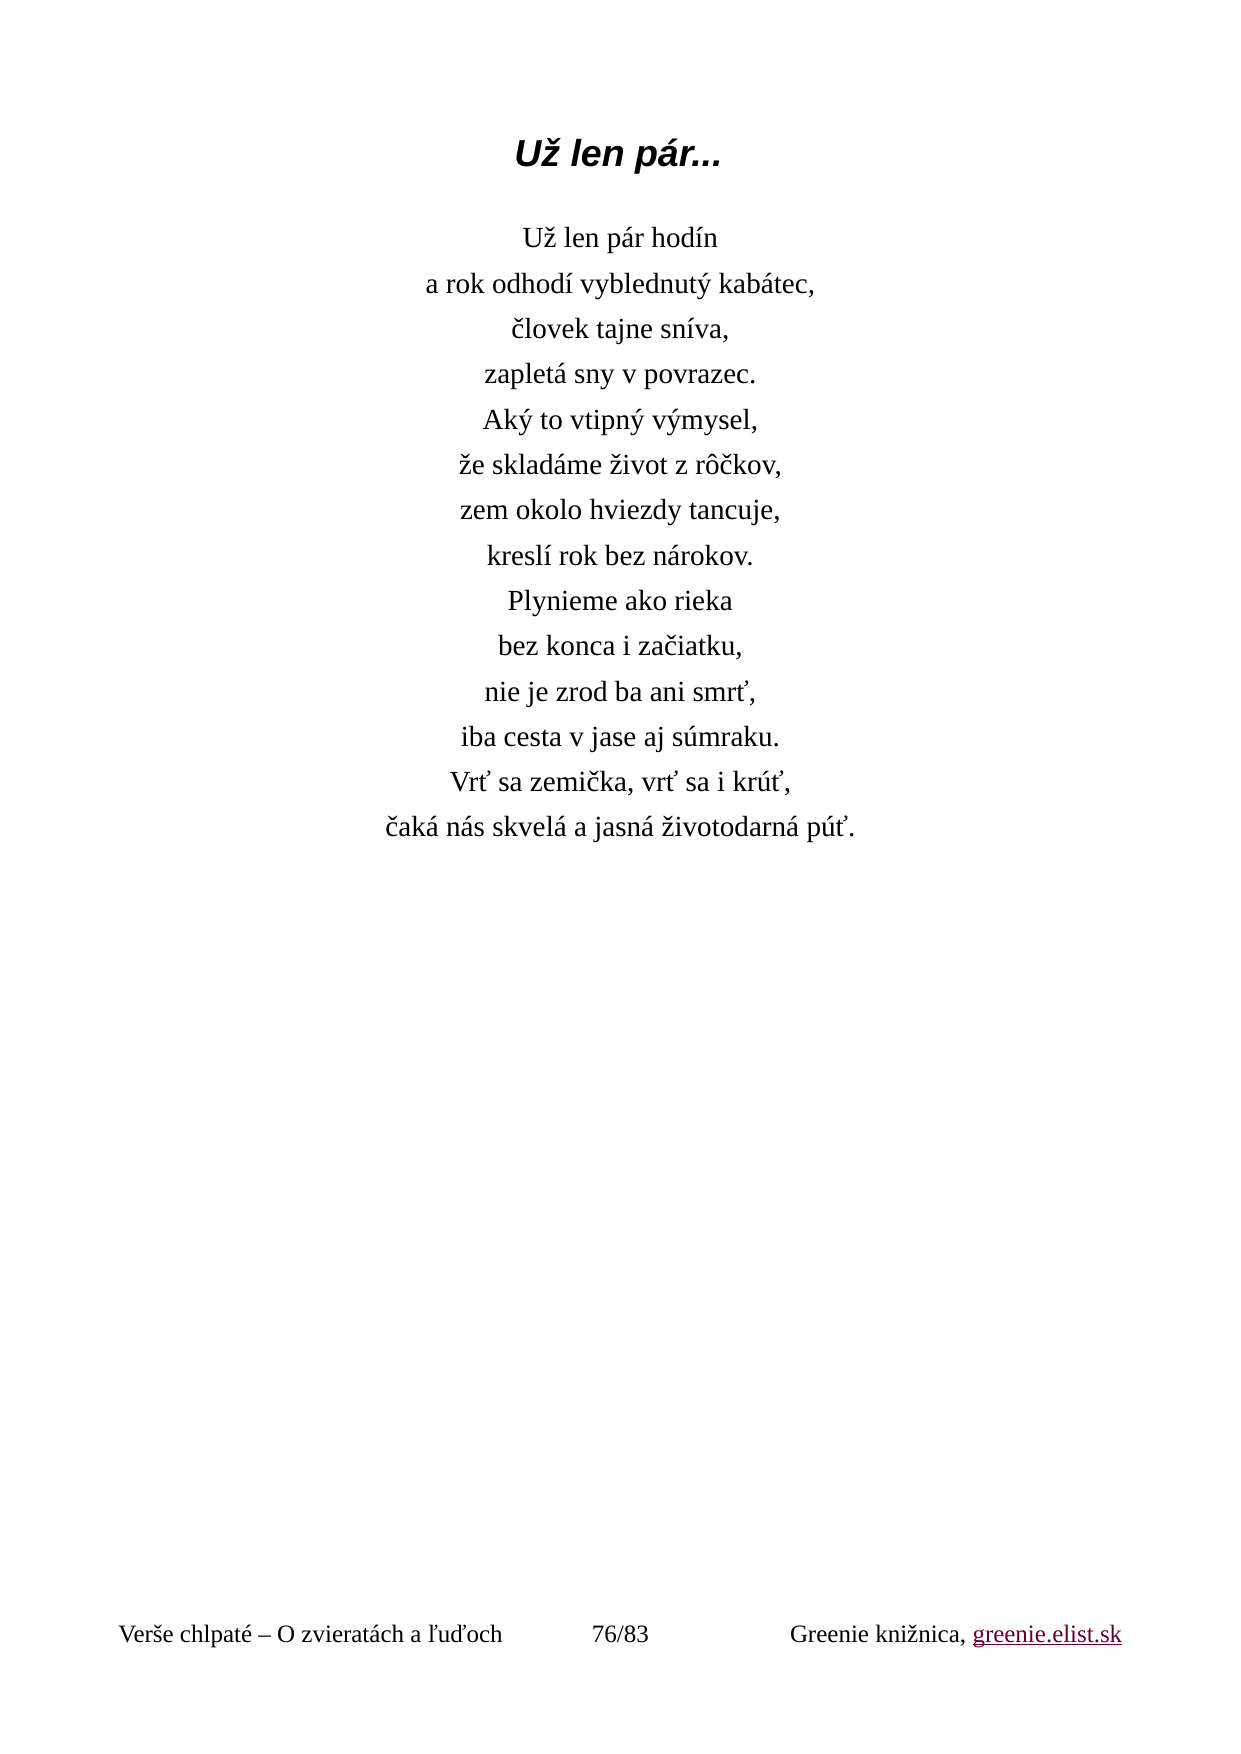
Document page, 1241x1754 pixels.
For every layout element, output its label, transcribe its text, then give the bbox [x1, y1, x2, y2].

text iba cesta v jase aj súmraku. [106, 719, 1134, 752]
text Aký to vtipný výmysel, [106, 402, 1134, 435]
text Už len pár hodín [106, 221, 1134, 254]
text človek tajne sníva, [106, 311, 1134, 345]
text nie je zrod ba ani smrť, [106, 674, 1134, 707]
subtitle Už len pár... [106, 131, 1134, 174]
text Plynieme ako rieka [106, 583, 1134, 617]
text zem okolo hviezdy tancuje, [106, 492, 1134, 526]
text Vrť sa zemička, vrť sa i krúť, [106, 764, 1134, 798]
text kreslí rok bez nárokov. [106, 538, 1134, 571]
text bez konca i začiatku, [106, 628, 1134, 662]
text čaká nás skvelá a jasná životodarná púť. [106, 809, 1134, 843]
text a rok odhodí vyblednutý kabátec, [106, 266, 1134, 299]
text že skladáme život z rôčkov, [106, 447, 1134, 481]
text zapletá sny v povrazec. [106, 356, 1134, 390]
